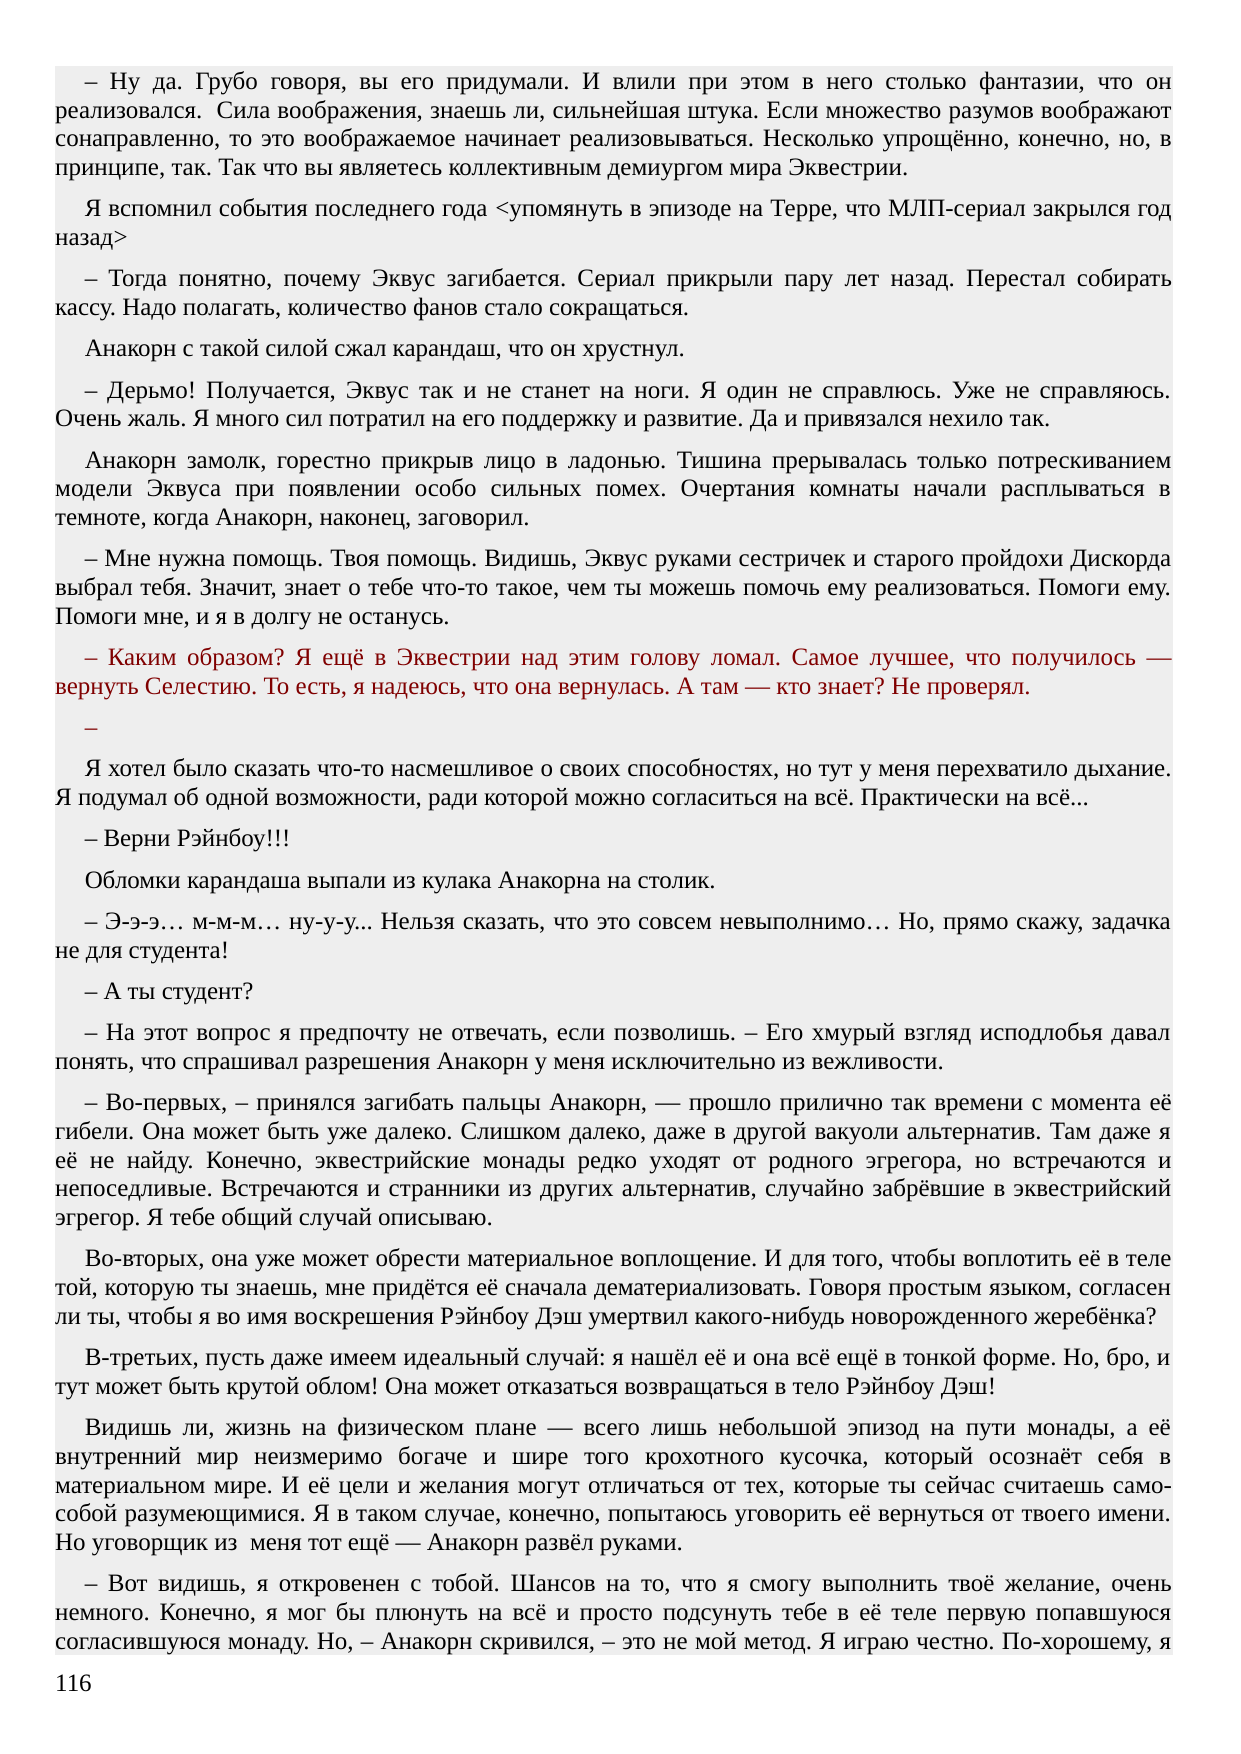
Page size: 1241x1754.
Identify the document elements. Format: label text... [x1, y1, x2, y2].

text – Дерьмо! Получается, Эквус так и не станет на ноги. Я один не справлюсь. Уже не справляюсь. Очень жаль. Я много сил потратил на его поддержку и развитие. Да и привязался нехило так. [55, 375, 1173, 432]
text – Ну да. Грубо говоря, вы его придумали. И влили при этом в него столько фантазии, что он реализовался. Сила воображения, знаешь ли, сильнейшая штука. Если множество разумов воображают сонаправленно, то это воображаемое начинает реализовываться. Несколько упрощённо, конечно, но, в принципе, так. Так что вы являетесь коллективным демиургом мира Эквестрии. [55, 66, 1173, 181]
text – [55, 712, 1173, 741]
text – Мне нужна помощь. Твоя помощь. Видишь, Эквус руками сестричек и старого пройдохи Дискорда выбрал тебя. Значит, знает о тебе что-то такое, чем ты можешь помочь ему реализоваться. Помоги ему. Помоги мне, и я в долгу не останусь. [55, 543, 1173, 630]
text – На этот вопрос я предпочту не отвечать, если позволишь. – Его хмурый взгляд исподлобья давал понять, что спрашивал разрешения Анакорн у меня исключительно из вежливости. [55, 1017, 1173, 1075]
text Обломки карандаша выпали из кулака Анакорна на столик. [55, 865, 1173, 893]
text – Тогда понятно, почему Эквус загибается. Сериал прикрыли пару лет назад. Перестал собирать кассу. Надо полагать, количество фанов стало сокращаться. [55, 263, 1173, 321]
text Анакорн с такой силой сжал карандаш, что он хрустнул. [55, 333, 1173, 362]
text Я вспомнил события последнего года <упомянуть в эпизоде на Терре, что МЛП-сериал закрылся год назад> [55, 193, 1173, 251]
text – Верни Рэйнбоу!!! [55, 823, 1173, 852]
text Анакорн замолк, горестно прикрыв лицо в ладонью. Тишина прерывалась только потрескиванием модели Эквуса при появлении особо сильных помех. Очертания комнаты начали расплываться в темноте, когда Анакорн, наконец, заговорил. [55, 445, 1173, 531]
text Видишь ли, жизнь на физическом плане — всего лишь небольшой эпизод на пути монады, а её внутренний мир неизмеримо богаче и шире того крохотного кусочка, который осознаёт себя в материальном мире. И её цели и желания могут отличаться от тех, которые ты сейчас считаешь само-собой разумеющимися. Я в таком случае, конечно, попытаюсь уговорить её вернуться от твоего имени. Но уговорщик из меня тот ещё — Анакорн развёл руками. [55, 1412, 1173, 1556]
text – Вот видишь, я откровенен с тобой. Шансов на то, что я смогу выполнить твоё желание, очень немного. Конечно, я мог бы плюнуть на всё и просто подсунуть тебе в её теле первую попавшуюся согласившуюся монаду. Но, – Анакорн скривился, – это не мой метод. Я играю честно. По-хорошему, я [55, 1568, 1173, 1655]
text – Э-э-э… м-м-м… ну-у-у... Нельзя сказать, что это совсем невыполнимо… Но, прямо скажу, задачка не для студента! [55, 906, 1173, 963]
text Я хотел было сказать что-то насмешливое о своих способностях, но тут у меня перехватило дыхание. Я подумал об одной возможности, ради которой можно согласиться на всё. Практически на всё... [55, 753, 1173, 811]
text В-третьих, пусть даже имеем идеальный случай: я нашёл её и она всё ещё в тонкой форме. Но, бро, и тут может быть крутой облом! Она может отказаться возвращаться в тело Рэйнбоу Дэш! [55, 1342, 1173, 1400]
text – А ты студент? [55, 976, 1173, 1005]
text – Каким образом? Я ещё в Эквестрии над этим голову ломал. Самое лучшее, что получилось — вернуть Селестию. То есть, я надеюсь, что она вернулась. А там — кто знает? Не проверял. [55, 642, 1173, 700]
text – Во-первых, – принялся загибать пальцы Анакорн, — прошло прилично так времени с момента её гибели. Она может быть уже далеко. Слишком далеко, даже в другой вакуоли альтернатив. Там даже я её не найду. Конечно, эквестрийские монады редко уходят от родного эгрегора, но встречаются и непоседливые. Встречаются и странники из других альтернатив, случайно забрёвшие в эквестрийский эгрегор. Я тебе общий случай описываю. [55, 1087, 1173, 1231]
text Во-вторых, она уже может обрести материальное воплощение. И для того, чтобы воплотить её в теле той, которую ты знаешь, мне придётся её сначала дематериализовать. Говоря простым языком, согласен ли ты, чтобы я во имя воскрешения Рэйнбоу Дэш умертвил какого-нибудь новорожденного жеребёнка? [55, 1243, 1173, 1330]
